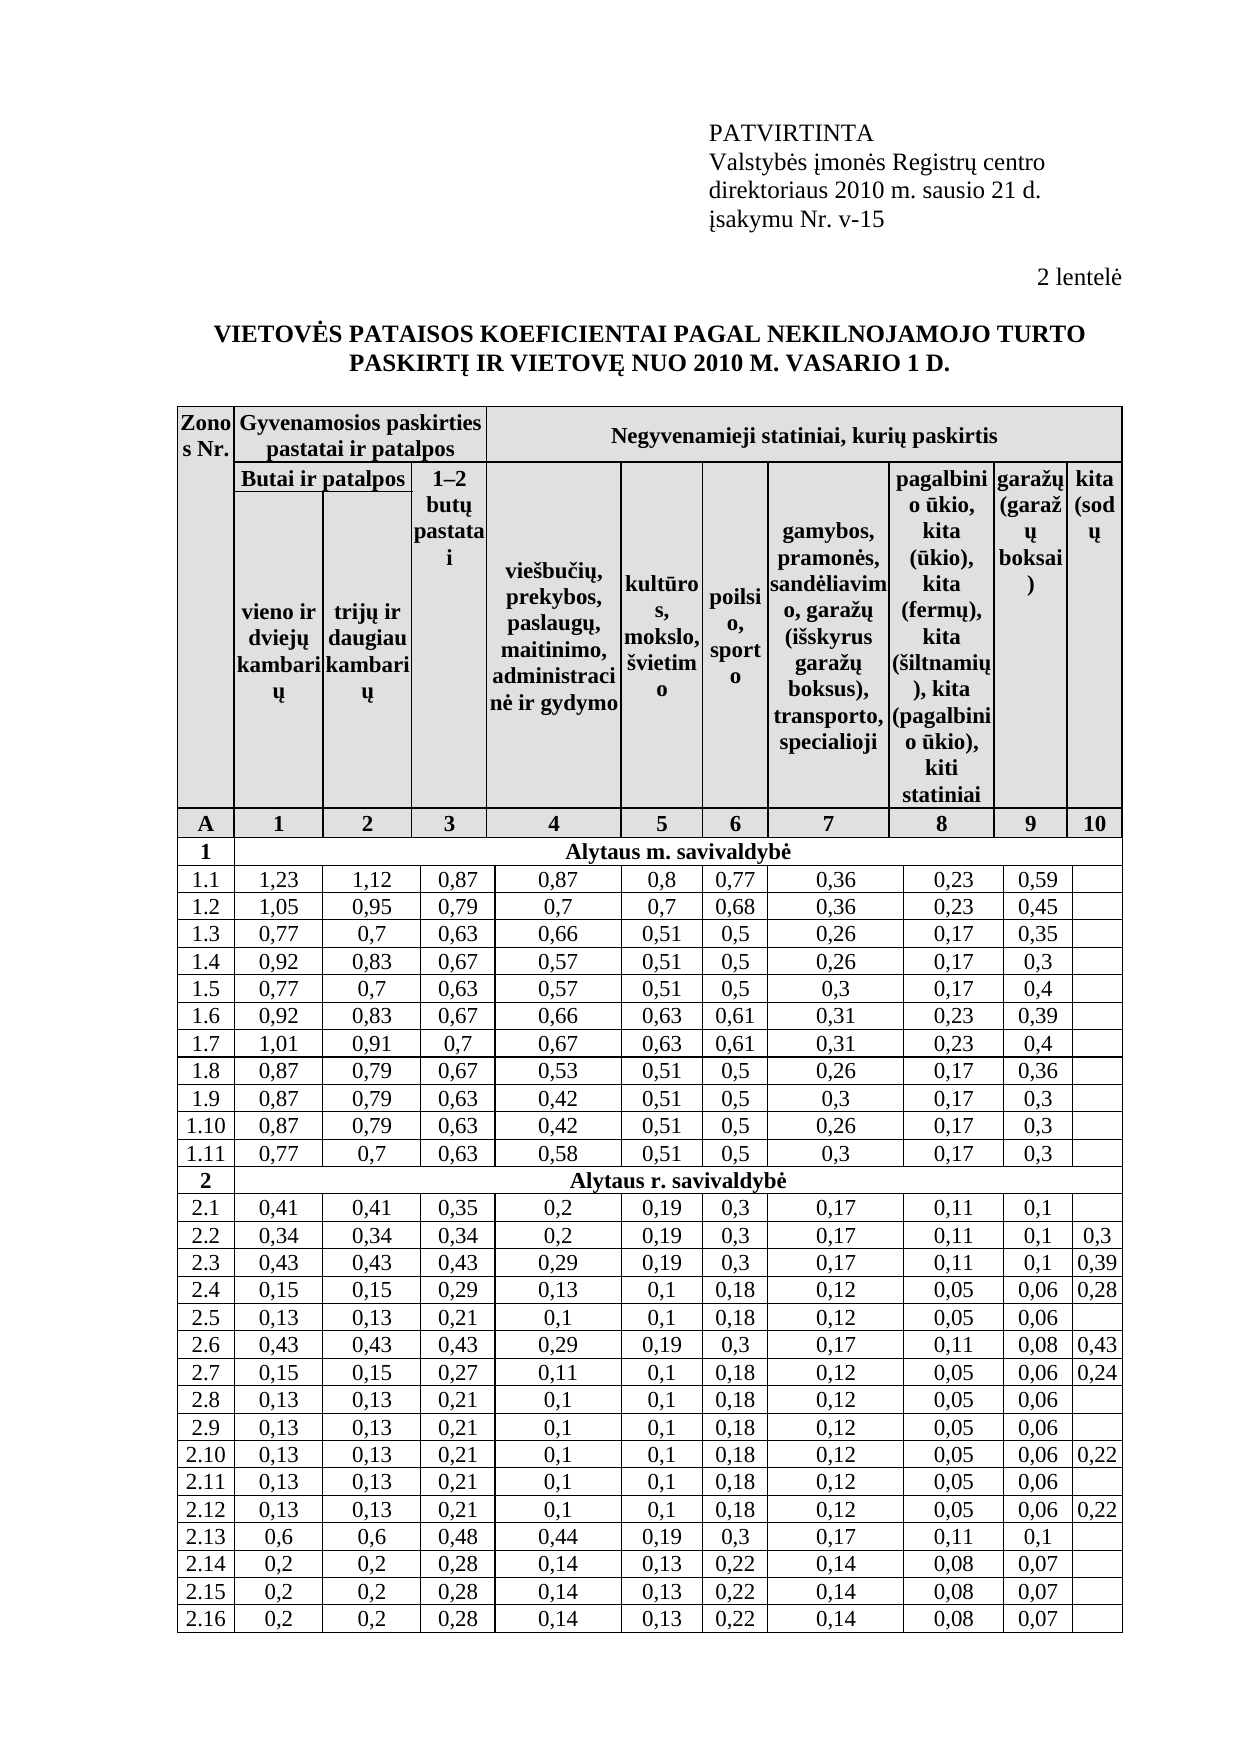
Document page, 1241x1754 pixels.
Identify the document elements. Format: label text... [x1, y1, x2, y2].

table_cell 2.7 [178, 1359, 234, 1385]
table_cell 0,34 [323, 1222, 420, 1248]
table_cell 0,17 [904, 920, 1003, 947]
table_cell 0,05 [904, 1386, 1003, 1412]
table_cell 0,43 [235, 1249, 322, 1276]
table_cell 0,17 [768, 1523, 903, 1549]
table_cell 0,08 [1004, 1331, 1072, 1358]
table_cell 0,3 [703, 1222, 767, 1248]
text 2 lentelė [177, 262, 1122, 291]
table_cell 0,13 [323, 1496, 420, 1522]
table_cell 0,77 [235, 1140, 322, 1166]
table_cell 0,13 [235, 1441, 322, 1467]
table_cell 0,61 [703, 1030, 767, 1056]
table_cell 0,3 [1004, 1140, 1072, 1166]
table_cell 1.9 [178, 1085, 234, 1111]
table_cell 0,1 [1004, 1222, 1072, 1248]
table_cell 0,12 [768, 1496, 903, 1522]
table_cell 0,36 [768, 866, 903, 892]
table_cell 0,87 [235, 1058, 322, 1084]
table_cell 0,13 [622, 1605, 702, 1632]
table_cell 0,07 [1004, 1578, 1072, 1604]
table_cell 1 [178, 838, 234, 864]
table_cell pagalbinio ūkio, kita (ūkio), kita (fermų), kita (šiltnamių), kita (pagalbinio ūkio), kiti statiniai [890, 463, 993, 807]
table_cell 0,05 [904, 1359, 1003, 1385]
table_cell [1073, 1605, 1122, 1632]
text PATVIRTINTA [177, 118, 1122, 147]
table_cell 0,22 [703, 1551, 767, 1577]
table_cell 4 [487, 809, 620, 837]
table_cell 0,91 [323, 1030, 420, 1056]
table_cell 0,63 [622, 1030, 702, 1056]
table_cell 2.3 [178, 1249, 234, 1276]
table_cell 0,51 [622, 948, 702, 974]
table_cell 0,18 [703, 1277, 767, 1303]
table_cell 0,08 [904, 1551, 1003, 1577]
table_cell 0,8 [622, 866, 702, 892]
table_cell 0,13 [496, 1277, 621, 1303]
table_cell 0,05 [904, 1414, 1003, 1440]
table_cell trijų ir daugiau kambarių [324, 492, 411, 807]
table_cell 0,21 [421, 1441, 494, 1467]
table_cell 0,2 [496, 1222, 621, 1248]
table_cell 0,18 [703, 1496, 767, 1522]
table_cell 0,7 [323, 1140, 420, 1166]
table_cell 0,21 [421, 1386, 494, 1412]
table_cell 0,31 [768, 1030, 903, 1056]
table_cell 0,6 [323, 1523, 420, 1549]
table_cell 0,13 [323, 1414, 420, 1440]
table_cell 0,87 [496, 866, 621, 892]
table_cell 0,67 [421, 1058, 494, 1084]
table_cell 0,17 [768, 1222, 903, 1248]
table_cell 0,23 [904, 893, 1003, 919]
table_cell 0,51 [622, 1140, 702, 1166]
table_cell 2.14 [178, 1551, 234, 1577]
table_cell 2.12 [178, 1496, 234, 1522]
table_cell 2.15 [178, 1578, 234, 1604]
table_cell 8 [890, 809, 993, 837]
table_cell 9 [995, 809, 1066, 837]
table_cell 0,14 [768, 1605, 903, 1632]
table_cell 0,6 [235, 1523, 322, 1549]
table_cell 0,95 [323, 893, 420, 919]
table_cell 0,43 [235, 1331, 322, 1358]
table_cell 0,13 [235, 1414, 322, 1440]
table_cell [1073, 1578, 1122, 1604]
table_cell gamybos, pramonės, sandėliavimo, garažų (išskyrus garažų boksus), transporto, specialioji [769, 463, 888, 807]
table_cell 0,05 [904, 1496, 1003, 1522]
table_cell garažų (garažų boksai) [995, 463, 1066, 807]
table_cell 0,22 [1073, 1496, 1122, 1522]
table_cell 0,12 [768, 1414, 903, 1440]
table_cell [1073, 1140, 1122, 1166]
table_cell 0,27 [421, 1359, 494, 1385]
table_cell Alytaus r. savivaldybė [235, 1167, 1122, 1193]
table_cell 0,19 [622, 1523, 702, 1549]
table_cell 0,61 [703, 1003, 767, 1029]
table_cell 0,36 [768, 893, 903, 919]
table_cell 6 [703, 809, 767, 837]
table_cell 0,11 [496, 1359, 621, 1385]
table_cell 0,7 [496, 893, 621, 919]
table_cell 0,3 [703, 1249, 767, 1276]
text direktoriaus 2010 m. sausio 21 d. [177, 176, 1122, 204]
table_cell 0,83 [323, 948, 420, 974]
table_cell 0,06 [1004, 1441, 1072, 1467]
table_cell 0,1 [496, 1414, 621, 1440]
table_cell 1.11 [178, 1140, 234, 1166]
table_cell 0,3 [703, 1194, 767, 1221]
table_cell 1.6 [178, 1003, 234, 1029]
table_cell 2 [178, 1167, 234, 1193]
table_cell 0,5 [703, 1085, 767, 1111]
table_cell 0,45 [1004, 893, 1072, 919]
table_cell 0,29 [421, 1277, 494, 1303]
table_cell 0,83 [323, 1003, 420, 1029]
table_cell 0,63 [421, 975, 494, 1002]
table_cell 0,05 [904, 1304, 1003, 1330]
table_cell 0,13 [323, 1386, 420, 1412]
table_cell 0,13 [235, 1386, 322, 1412]
table_cell 0,1 [496, 1496, 621, 1522]
table_cell 0,06 [1004, 1386, 1072, 1412]
table_cell 0,17 [768, 1331, 903, 1358]
table_cell 0,1 [496, 1386, 621, 1412]
table_cell 0,79 [323, 1112, 420, 1138]
table_cell [1073, 920, 1122, 947]
table_cell 1–2 butų pastatai [412, 463, 486, 807]
table_cell 0,92 [235, 1003, 322, 1029]
table_cell 0,43 [323, 1249, 420, 1276]
table_cell 0,51 [622, 920, 702, 947]
table_cell 0,12 [768, 1468, 903, 1495]
table_cell 0,29 [496, 1249, 621, 1276]
table_cell 0,17 [904, 975, 1003, 1002]
table_cell 0,17 [904, 1140, 1003, 1166]
table_cell poilsio, sporto [703, 463, 767, 807]
table_cell 0,42 [496, 1112, 621, 1138]
table_cell [1073, 1304, 1122, 1330]
table_cell 0,15 [323, 1359, 420, 1385]
table_cell 0,68 [703, 893, 767, 919]
table_cell 0,15 [235, 1359, 322, 1385]
table_cell 2.10 [178, 1441, 234, 1467]
table_cell 0,11 [904, 1194, 1003, 1221]
table_cell 0,13 [323, 1468, 420, 1495]
table_cell 0,4 [1004, 975, 1072, 1002]
table_cell 2.1 [178, 1194, 234, 1221]
table_cell 0,08 [904, 1605, 1003, 1632]
table_cell 3 [412, 809, 486, 837]
table_cell 0,59 [1004, 866, 1072, 892]
table_cell 0,48 [421, 1523, 494, 1549]
table_cell 0,28 [421, 1551, 494, 1577]
table_cell 0,12 [768, 1277, 903, 1303]
table_cell 1.2 [178, 893, 234, 919]
table_cell 0,11 [904, 1222, 1003, 1248]
table_cell 0,26 [768, 1112, 903, 1138]
table_cell 0,7 [323, 920, 420, 947]
table_cell 0,3 [1004, 948, 1072, 974]
table_cell 0,23 [904, 1003, 1003, 1029]
table_cell 0,79 [323, 1085, 420, 1111]
table_cell 1.4 [178, 948, 234, 974]
table_cell 0,14 [496, 1605, 621, 1632]
table_cell 0,7 [421, 1030, 494, 1056]
table_cell [1073, 1112, 1122, 1138]
table_cell 0,26 [768, 948, 903, 974]
table_cell 0,44 [496, 1523, 621, 1549]
table_cell 0,1 [496, 1304, 621, 1330]
table_cell 0,1 [496, 1441, 621, 1467]
table_cell 0,06 [1004, 1277, 1072, 1303]
table_cell 1,23 [235, 866, 322, 892]
table_cell 0,13 [622, 1551, 702, 1577]
table_cell 2.2 [178, 1222, 234, 1248]
table_cell 2.5 [178, 1304, 234, 1330]
table_cell 0,5 [703, 1112, 767, 1138]
table_cell 0,07 [1004, 1605, 1072, 1632]
table_cell 0,12 [768, 1304, 903, 1330]
table_cell 0,18 [703, 1414, 767, 1440]
table_cell 0,06 [1004, 1359, 1072, 1385]
table_cell 0,92 [235, 948, 322, 974]
table_cell 0,12 [768, 1386, 903, 1412]
table_cell 0,2 [235, 1551, 322, 1577]
table_cell 0,1 [622, 1359, 702, 1385]
table_cell 0,77 [235, 920, 322, 947]
table_cell 0,05 [904, 1277, 1003, 1303]
table_cell 1.10 [178, 1112, 234, 1138]
table_cell kultūros, mokslo, švietimo [622, 463, 702, 807]
table_cell 0,14 [768, 1578, 903, 1604]
table_cell 0,34 [421, 1222, 494, 1248]
table_cell [1073, 975, 1122, 1002]
table_cell vieno ir dviejų kambarių [235, 492, 322, 807]
table_cell Alytaus m. savivaldybė [235, 838, 1122, 864]
table_cell 0,23 [904, 866, 1003, 892]
table_cell 0,17 [904, 1085, 1003, 1111]
table_cell 0,26 [768, 920, 903, 947]
table_cell 0,17 [768, 1249, 903, 1276]
table_cell 0,13 [235, 1304, 322, 1330]
table_cell [1073, 1551, 1122, 1577]
table_cell 0,22 [703, 1578, 767, 1604]
table_cell 0,67 [421, 948, 494, 974]
table_cell 0,11 [904, 1331, 1003, 1358]
table_cell 0,06 [1004, 1468, 1072, 1495]
table_cell [1073, 1194, 1122, 1221]
table_cell [1073, 1030, 1122, 1056]
table_cell 0,2 [323, 1605, 420, 1632]
table_cell 0,15 [323, 1277, 420, 1303]
table_cell 1.5 [178, 975, 234, 1002]
table_cell 0,13 [235, 1496, 322, 1522]
table_cell 0,06 [1004, 1414, 1072, 1440]
table_cell 0,26 [768, 1058, 903, 1084]
table_cell 0,28 [421, 1578, 494, 1604]
table_cell Butai ir patalpos [235, 463, 411, 491]
table_cell 0,57 [496, 948, 621, 974]
table_cell 0,53 [496, 1058, 621, 1084]
table_cell 0,3 [768, 1140, 903, 1166]
table_cell 0,2 [235, 1605, 322, 1632]
table_cell 0,3 [768, 1085, 903, 1111]
table_cell 0,13 [622, 1578, 702, 1604]
table_cell 1,01 [235, 1030, 322, 1056]
table_cell [1073, 1468, 1122, 1495]
table_cell 0,39 [1073, 1249, 1122, 1276]
table_cell 0,67 [496, 1030, 621, 1056]
table_cell 0,19 [622, 1222, 702, 1248]
table_cell 0,5 [703, 1058, 767, 1084]
table_cell 2.6 [178, 1331, 234, 1358]
table_cell 0,7 [323, 975, 420, 1002]
table_cell 0,2 [496, 1194, 621, 1221]
table_cell 0,42 [496, 1085, 621, 1111]
table_cell 0,13 [323, 1441, 420, 1467]
text VIETOVĖS PATAISOS KOEFICIENTAI PAGAL NEKILNOJAMOJO TURTO PASKIRTĮ IR VIETOVĘ NUO 2010 M. VASARIO 1 D. [177, 319, 1122, 377]
table_cell 0,19 [622, 1249, 702, 1276]
table_cell 0,34 [235, 1222, 322, 1248]
table_cell 0,12 [768, 1441, 903, 1467]
table_cell 0,18 [703, 1386, 767, 1412]
table_cell 1.1 [178, 866, 234, 892]
table_cell 0,14 [496, 1551, 621, 1577]
table_cell 2.8 [178, 1386, 234, 1412]
table_cell 0,39 [1004, 1003, 1072, 1029]
table_cell 0,35 [421, 1194, 494, 1221]
table_cell 0,2 [235, 1578, 322, 1604]
table_cell 1.7 [178, 1030, 234, 1056]
table_cell 2.9 [178, 1414, 234, 1440]
table_cell 0,28 [1073, 1277, 1122, 1303]
table_cell 0,63 [421, 1085, 494, 1111]
table_cell 1.8 [178, 1058, 234, 1084]
table_header Gyvenamosios paskirties pastatai ir patalpos [235, 407, 486, 461]
table_cell 0,51 [622, 1085, 702, 1111]
table_cell 1,05 [235, 893, 322, 919]
table_cell 0,18 [703, 1441, 767, 1467]
table_cell 0,63 [622, 1003, 702, 1029]
table_cell 0,79 [323, 1058, 420, 1084]
table_cell 0,17 [904, 948, 1003, 974]
table_cell 7 [769, 809, 888, 837]
table_header Negyvenamieji statiniai, kurių paskirtis [487, 407, 1121, 461]
table_cell 0,43 [323, 1331, 420, 1358]
table_cell 0,87 [235, 1112, 322, 1138]
table_cell 0,51 [622, 1058, 702, 1084]
table_cell 1,12 [323, 866, 420, 892]
table_cell 0,17 [904, 1058, 1003, 1084]
table_cell 0,21 [421, 1496, 494, 1522]
table_cell 0,36 [1004, 1058, 1072, 1084]
table_cell 0,7 [622, 893, 702, 919]
table_cell 0,14 [496, 1578, 621, 1604]
table_cell [1073, 948, 1122, 974]
table_cell [1073, 1523, 1122, 1549]
table_cell [1073, 866, 1122, 892]
table_header Zonos Nr. [178, 407, 233, 807]
table_cell 1.3 [178, 920, 234, 947]
table_cell [1073, 1058, 1122, 1084]
table_cell 5 [622, 809, 702, 837]
table_cell 0,1 [622, 1496, 702, 1522]
table_cell 0,3 [1004, 1112, 1072, 1138]
table_cell 0,11 [904, 1249, 1003, 1276]
table_cell 0,3 [703, 1523, 767, 1549]
table_cell 0,1 [1004, 1194, 1072, 1221]
table_cell 0,5 [703, 948, 767, 974]
table_cell 0,77 [703, 866, 767, 892]
table_cell 0,13 [323, 1304, 420, 1330]
table_cell 0,14 [768, 1551, 903, 1577]
table_cell 0,12 [768, 1359, 903, 1385]
table_cell 0,5 [703, 975, 767, 1002]
table_cell 0,79 [421, 893, 494, 919]
table_cell 0,23 [904, 1030, 1003, 1056]
table_cell 0,57 [496, 975, 621, 1002]
table_cell 0,05 [904, 1468, 1003, 1495]
table_cell 0,43 [1073, 1331, 1122, 1358]
table_cell 0,21 [421, 1468, 494, 1495]
table_cell 0,66 [496, 1003, 621, 1029]
table_cell 0,31 [768, 1003, 903, 1029]
table_cell 0,1 [622, 1304, 702, 1330]
table_cell 0,06 [1004, 1304, 1072, 1330]
table_cell [1073, 1414, 1122, 1440]
table_cell 2.13 [178, 1523, 234, 1549]
table_cell 0,08 [904, 1578, 1003, 1604]
table_cell 0,63 [421, 1112, 494, 1138]
table_cell 0,17 [768, 1194, 903, 1221]
table_cell 0,1 [622, 1414, 702, 1440]
text Valstybės įmonės Registrų centro [177, 147, 1122, 176]
table_cell 0,43 [421, 1249, 494, 1276]
table_cell 0,3 [1004, 1085, 1072, 1111]
table_cell 0,19 [622, 1331, 702, 1358]
table_cell 0,5 [703, 1140, 767, 1166]
table_cell 0,21 [421, 1414, 494, 1440]
table_cell 0,1 [622, 1441, 702, 1467]
table_cell 0,28 [421, 1605, 494, 1632]
table_cell 0,21 [421, 1304, 494, 1330]
table_cell 0,63 [421, 1140, 494, 1166]
table_cell 0,19 [622, 1194, 702, 1221]
table_cell 2.4 [178, 1277, 234, 1303]
table_cell kita (sodų [1068, 463, 1121, 807]
table_cell 10 [1068, 809, 1121, 837]
table_cell 0,3 [768, 975, 903, 1002]
table_cell 0,41 [323, 1194, 420, 1221]
table_cell 0,58 [496, 1140, 621, 1166]
table_cell 0,5 [703, 920, 767, 947]
table_cell viešbučių, prekybos, paslaugų, maitinimo, administracinė ir gydymo [487, 463, 620, 807]
table_cell 0,1 [622, 1386, 702, 1412]
table_cell [1073, 1386, 1122, 1412]
table_cell 0,18 [703, 1468, 767, 1495]
table_cell 0,18 [703, 1304, 767, 1330]
table_cell 0,1 [1004, 1523, 1072, 1549]
table_cell 0,07 [1004, 1551, 1072, 1577]
table_cell 0,1 [622, 1277, 702, 1303]
table_cell 0,3 [1073, 1222, 1122, 1248]
table_cell 0,1 [1004, 1249, 1072, 1276]
table_cell 0,11 [904, 1523, 1003, 1549]
table_cell 0,2 [323, 1551, 420, 1577]
table_cell 0,66 [496, 920, 621, 947]
table_cell 0,41 [235, 1194, 322, 1221]
table_cell 0,87 [421, 866, 494, 892]
table_cell 0,51 [622, 975, 702, 1002]
table_cell 0,13 [235, 1468, 322, 1495]
table_cell [1073, 893, 1122, 919]
table_cell 0,1 [496, 1468, 621, 1495]
table_cell 0,22 [1073, 1441, 1122, 1467]
table_cell 0,4 [1004, 1030, 1072, 1056]
table_cell 0,29 [496, 1331, 621, 1358]
table_cell 1 [235, 809, 322, 837]
table_cell 0,18 [703, 1359, 767, 1385]
table_cell [1073, 1003, 1122, 1029]
table_cell [1073, 1085, 1122, 1111]
table_cell 0,35 [1004, 920, 1072, 947]
table_cell 0,87 [235, 1085, 322, 1111]
table_cell 0,22 [703, 1605, 767, 1632]
table_cell 0,1 [622, 1468, 702, 1495]
table_cell 0,15 [235, 1277, 322, 1303]
table_cell 0,43 [421, 1331, 494, 1358]
table_cell 0,2 [323, 1578, 420, 1604]
table_cell 0,51 [622, 1112, 702, 1138]
table_cell 0,06 [1004, 1496, 1072, 1522]
table_cell 0,17 [904, 1112, 1003, 1138]
table_cell 0,67 [421, 1003, 494, 1029]
table_cell 0,77 [235, 975, 322, 1002]
table_cell A [178, 809, 233, 837]
table_cell 2.11 [178, 1468, 234, 1495]
table_cell 0,3 [703, 1331, 767, 1358]
table_cell 2.16 [178, 1605, 234, 1632]
table_cell 0,63 [421, 920, 494, 947]
table_cell 0,05 [904, 1441, 1003, 1467]
text įsakymu Nr. v-15 [177, 204, 1122, 233]
table_cell 2 [324, 809, 411, 837]
table_cell 0,24 [1073, 1359, 1122, 1385]
